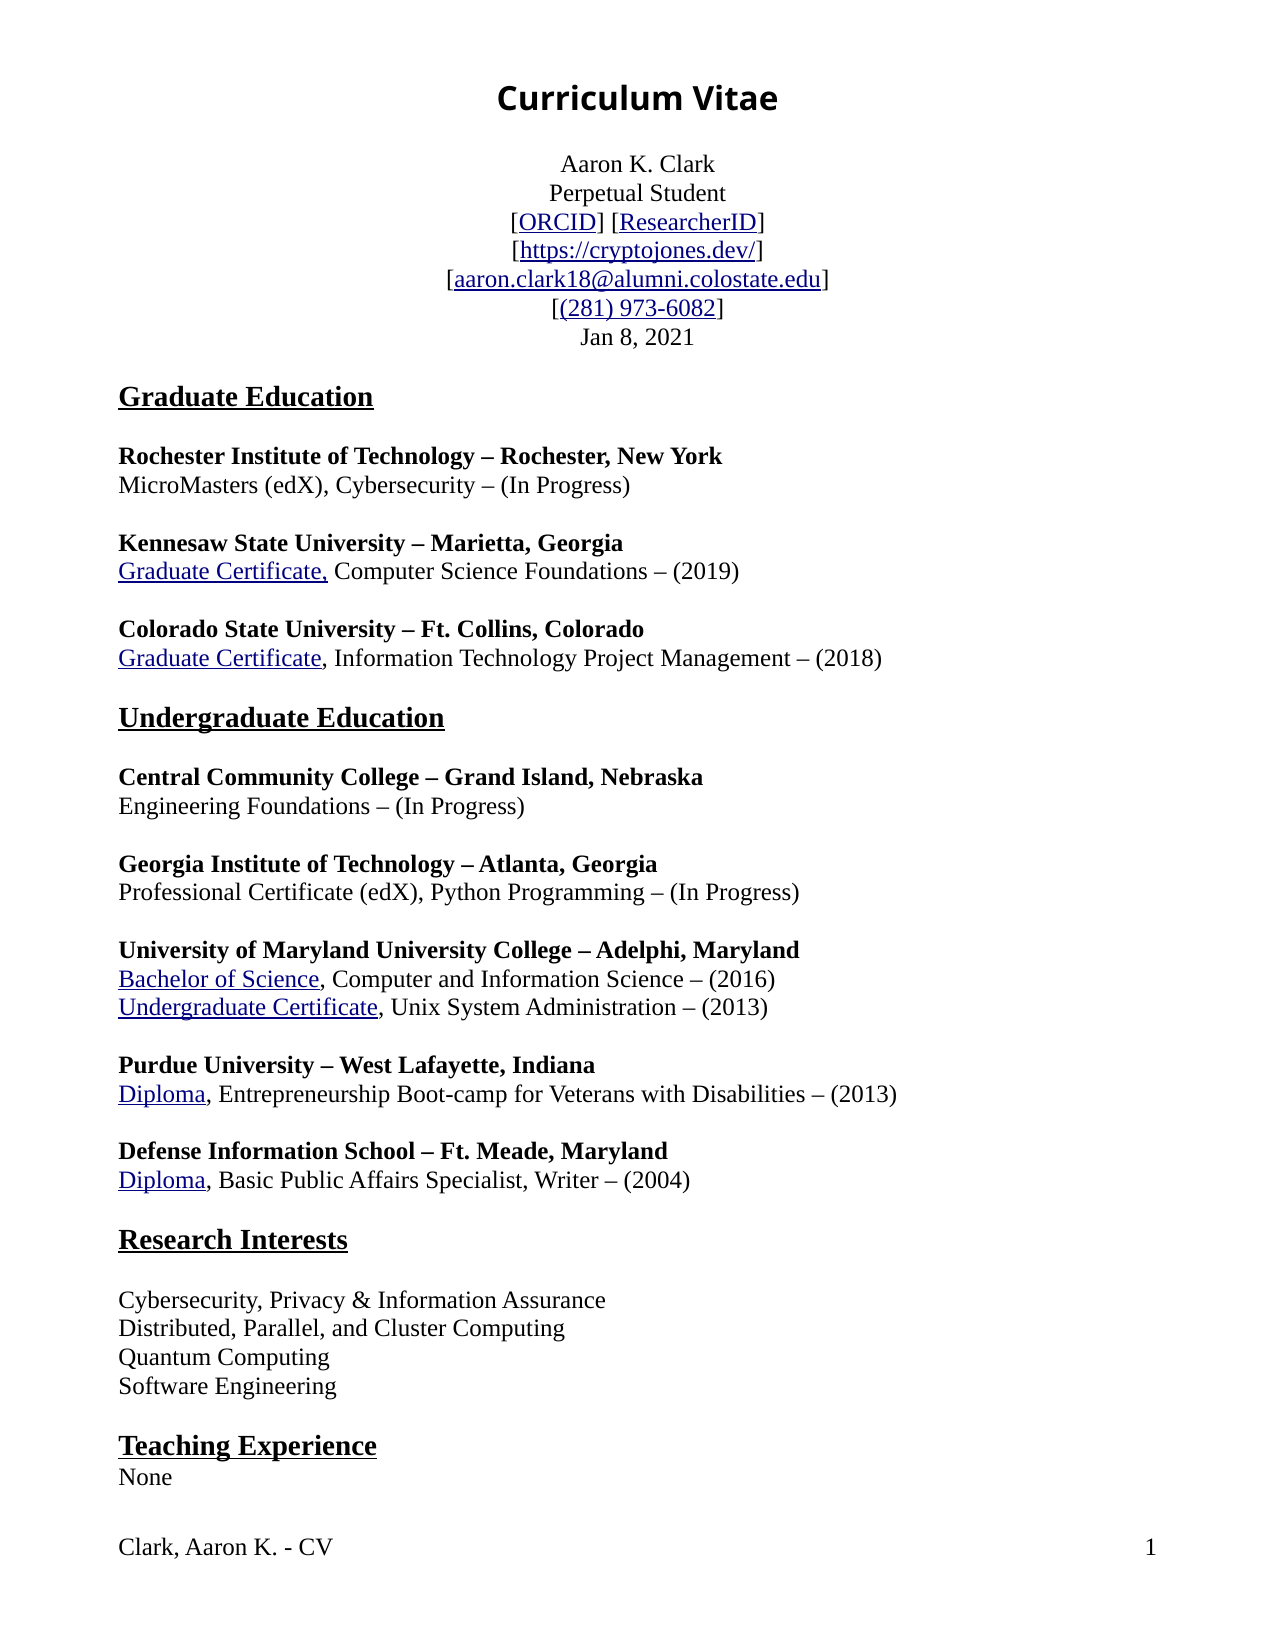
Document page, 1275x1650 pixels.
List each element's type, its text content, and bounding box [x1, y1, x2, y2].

text Kennesaw State University – Marietta, Georgia [118, 528, 1157, 556]
text MicroMasters (edX), Cybersecurity – (In Progress) [118, 470, 1157, 499]
text Diploma, Basic Public Affairs Specialist, Writer – (2004) [118, 1165, 1157, 1194]
text Engineering Foundations – (In Progress) [118, 791, 1157, 820]
text Software Engineering [118, 1371, 1157, 1400]
text Undergraduate Education [118, 700, 1157, 734]
text Purdue University – West Lafayette, Indiana [118, 1050, 1157, 1079]
text Diploma, Entrepreneurship Boot-camp for Veterans with Disabilities – (2013) [118, 1079, 1157, 1107]
text Curriculum Vitae [118, 75, 1157, 120]
text Georgia Institute of Technology – Atlanta, Georgia [118, 849, 1157, 877]
text Professional Certificate (edX), Python Programming – (In Progress) [118, 877, 1157, 906]
text Rochester Institute of Technology – Rochester, New York [118, 441, 1157, 470]
text Graduate Education [118, 379, 1157, 441]
text Colorado State University – Ft. Collins, Colorado [118, 614, 1157, 643]
text [https://cryptojones.dev/] [118, 235, 1157, 264]
text Graduate Certificate, Information Technology Project Management – (2018) [118, 643, 1157, 671]
text Central Community College – Grand Island, Nebraska [118, 762, 1157, 791]
text University of Maryland University College – Adelphi, Maryland [118, 935, 1157, 964]
text Jan 8, 2021 [118, 322, 1157, 350]
text Teaching Experience [118, 1428, 1157, 1462]
text [ORCID] [ResearcherID] [118, 207, 1157, 235]
text Perpetual Student [118, 178, 1157, 207]
text Distributed, Parallel, and Cluster Computing [118, 1313, 1157, 1342]
text Undergraduate Certificate, Unix System Administration – (2013) [118, 992, 1157, 1021]
text Cybersecurity, Privacy & Information Assurance [118, 1285, 1157, 1313]
text Defense Information School – Ft. Meade, Maryland [118, 1136, 1157, 1165]
text Quantum Computing [118, 1342, 1157, 1371]
text None [118, 1462, 1157, 1491]
text Graduate Certificate, Computer Science Foundations – (2019) [118, 556, 1157, 585]
text Bachelor of Science, Computer and Information Science – (2016) [118, 964, 1157, 992]
text [aaron.clark18@alumni.colostate.edu] [118, 264, 1157, 293]
text [(281) 973-6082] [118, 293, 1157, 322]
text Aaron K. Clark [118, 149, 1157, 178]
text Research Interests [118, 1222, 1157, 1256]
